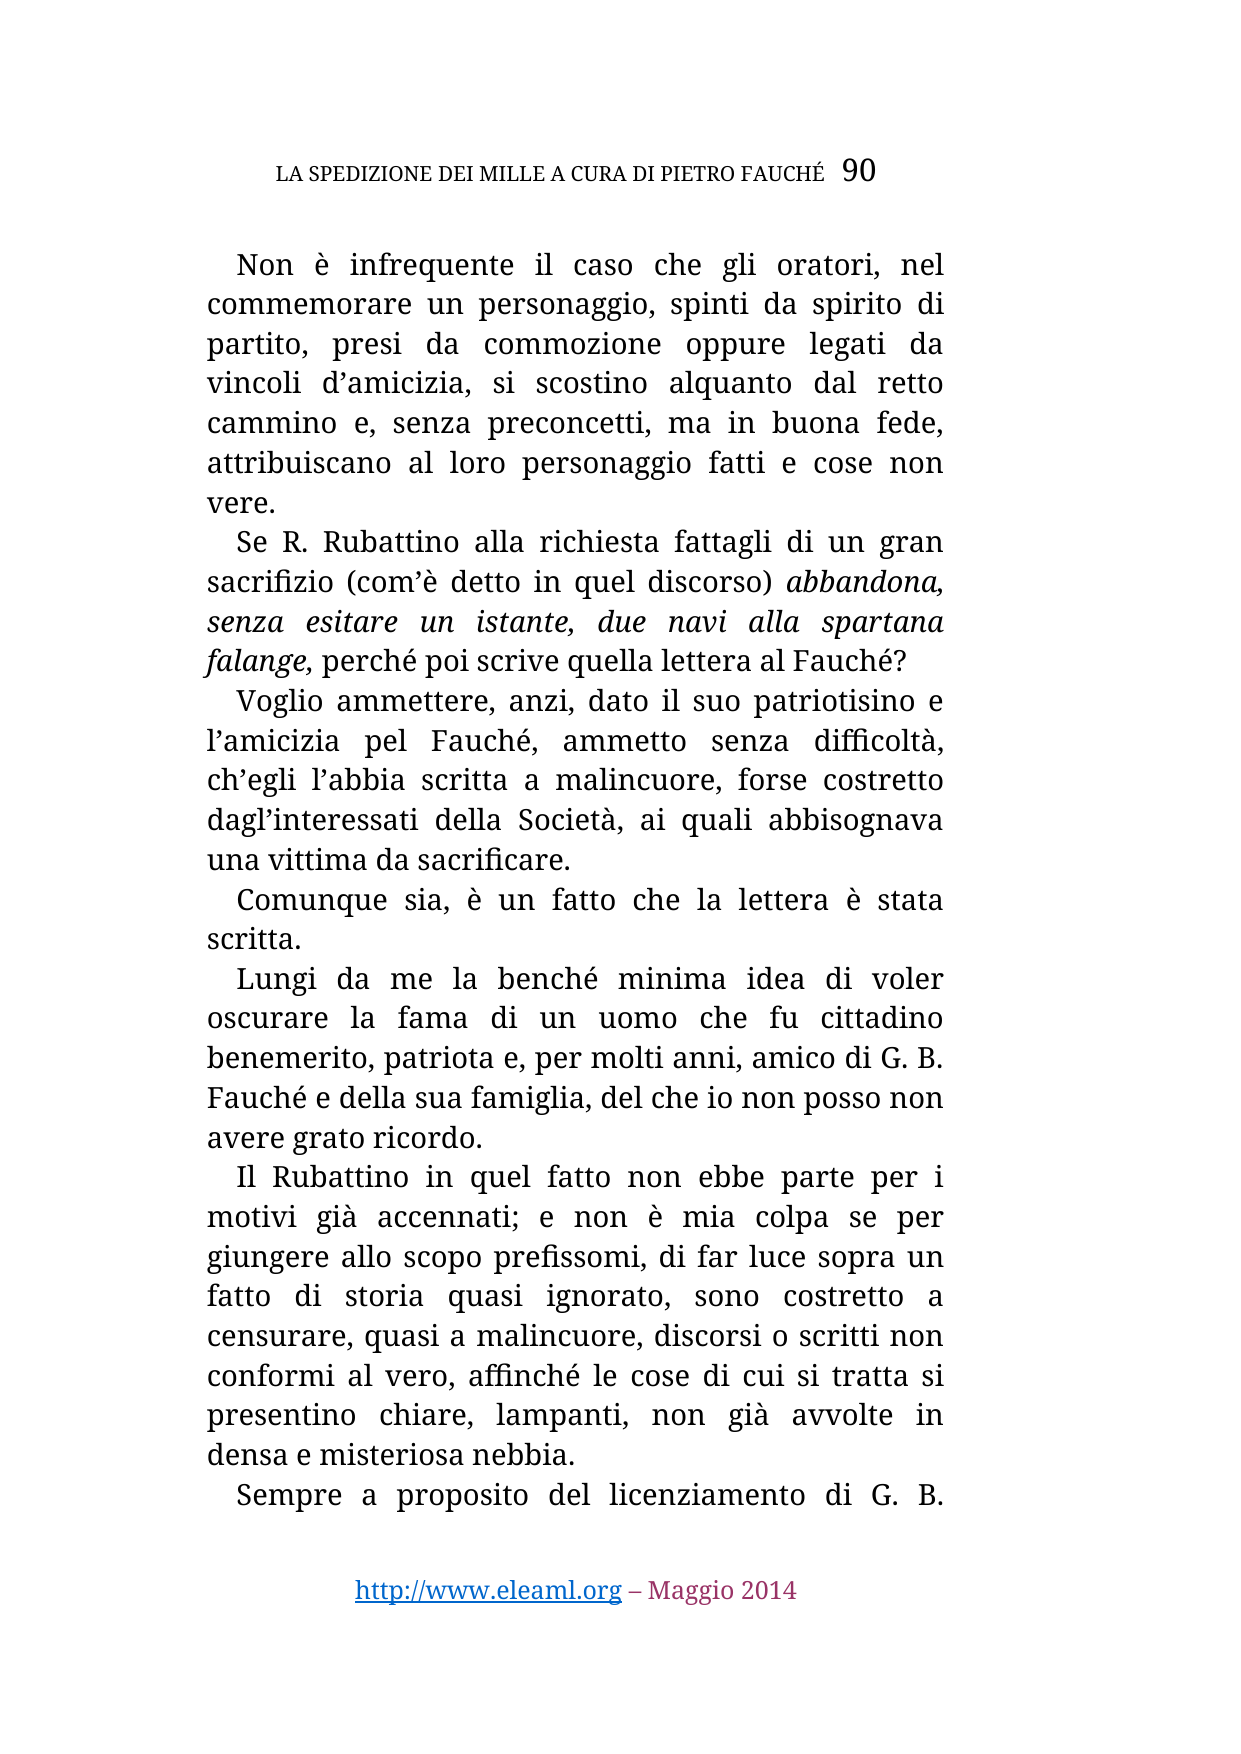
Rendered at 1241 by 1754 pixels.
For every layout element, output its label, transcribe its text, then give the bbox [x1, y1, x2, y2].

text Sempre a proposito del licenziamento di G. B. [207, 1474, 945, 1514]
text Se R. Rubattino alla richiesta fattagli di un gran sacrifizio (com’è detto in quel discorso) abbandona, senza esitare un istante, due navi alla spartana falange, perché poi scrive quella lettera al Fauché? [207, 522, 945, 680]
text Non è infrequente il caso che gli oratori, nel commemorare un personaggio, spinti da spirito di partito, presi da commozione oppure legati da vincoli d’amicizia, si scostino alquanto dal retto cammino e, senza preconcetti, ma in buona fede, attribuiscano al loro personaggio fatti e cose non vere. [207, 244, 945, 522]
text Il Rubattino in quel fatto non ebbe parte per i motivi già accennati; e non è mia colpa se per giungere allo scopo prefissomi, di far luce sopra un fatto di storia quasi ignorato, sono costretto a censurare, quasi a malincuore, discorsi o scritti non conformi al vero, affinché le cose di cui si tratta si presentino chiare, lampanti, non già avvolte in densa e misteriosa nebbia. [207, 1157, 945, 1474]
text Lungi da me la benché minima idea di voler oscurare la fama di un uomo che fu cittadino benemerito, patriota e, per molti anni, amico di G. B. Fauché e della sua famiglia, del che io non posso non avere grato ricordo. [207, 958, 945, 1157]
text Comunque sia, è un fatto che la lettera è stata scritta. [207, 879, 945, 958]
text Voglio ammettere, anzi, dato il suo patriotisino e l’amicizia pel Fauché, ammetto senza difficoltà, ch’egli l’abbia scritta a malincuore, forse costretto dagl’interessati della Società, ai quali abbisognava una vittima da sacrificare. [207, 680, 945, 879]
